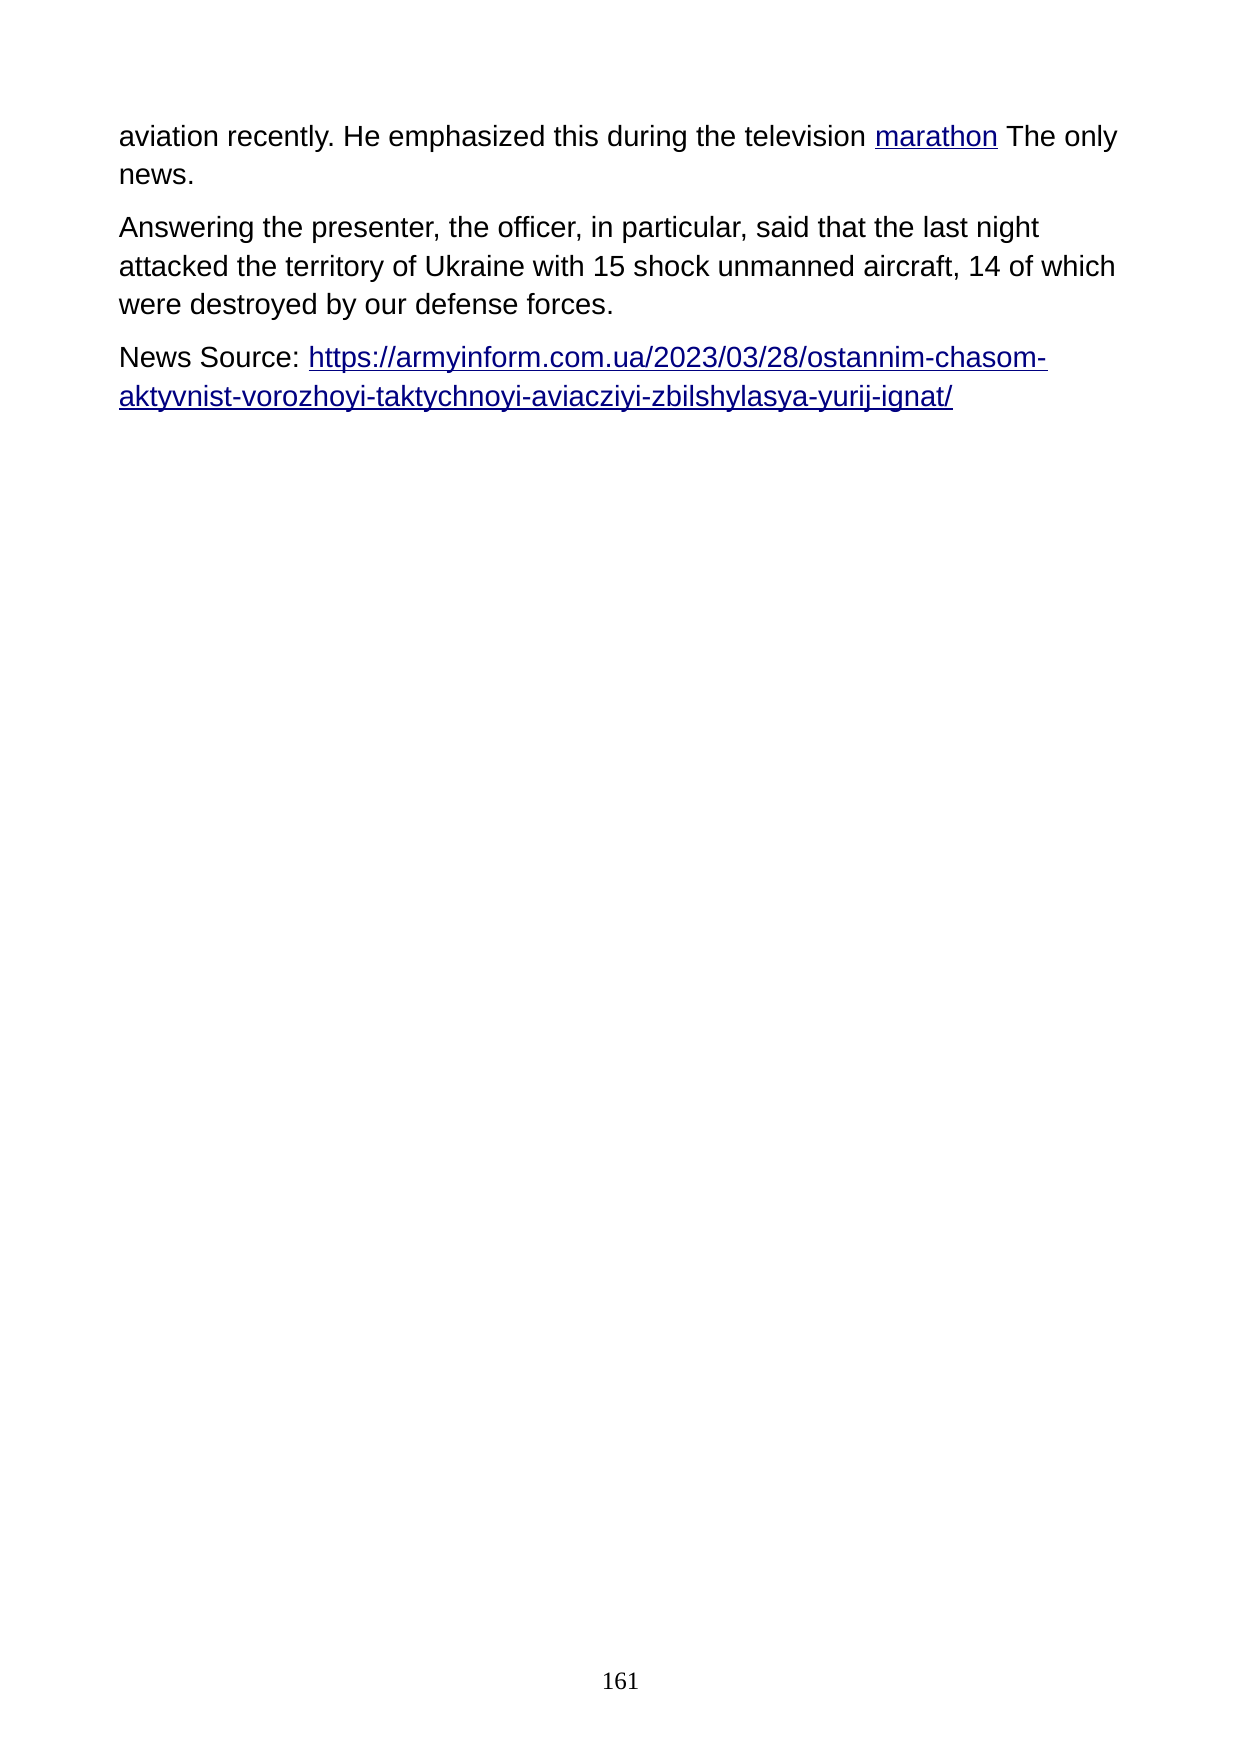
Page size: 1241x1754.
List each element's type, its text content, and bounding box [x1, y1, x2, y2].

text aviation recently. He emphasized this during the television marathon The only news. [118, 118, 1122, 191]
text News Source: https://armyinform.com.ua/2023/03/28/ostannim-chasom-aktyvnist-vorozhoyi-taktychnoyi-aviacziyi-zbilshylasya-yurij-ignat/ [118, 340, 1122, 412]
text Answering the presenter, the officer, in particular, said that the last night attacked the territory of Ukraine with 15 shock unmanned aircraft, 14 of which were destroyed by our defense forces. [118, 210, 1122, 321]
